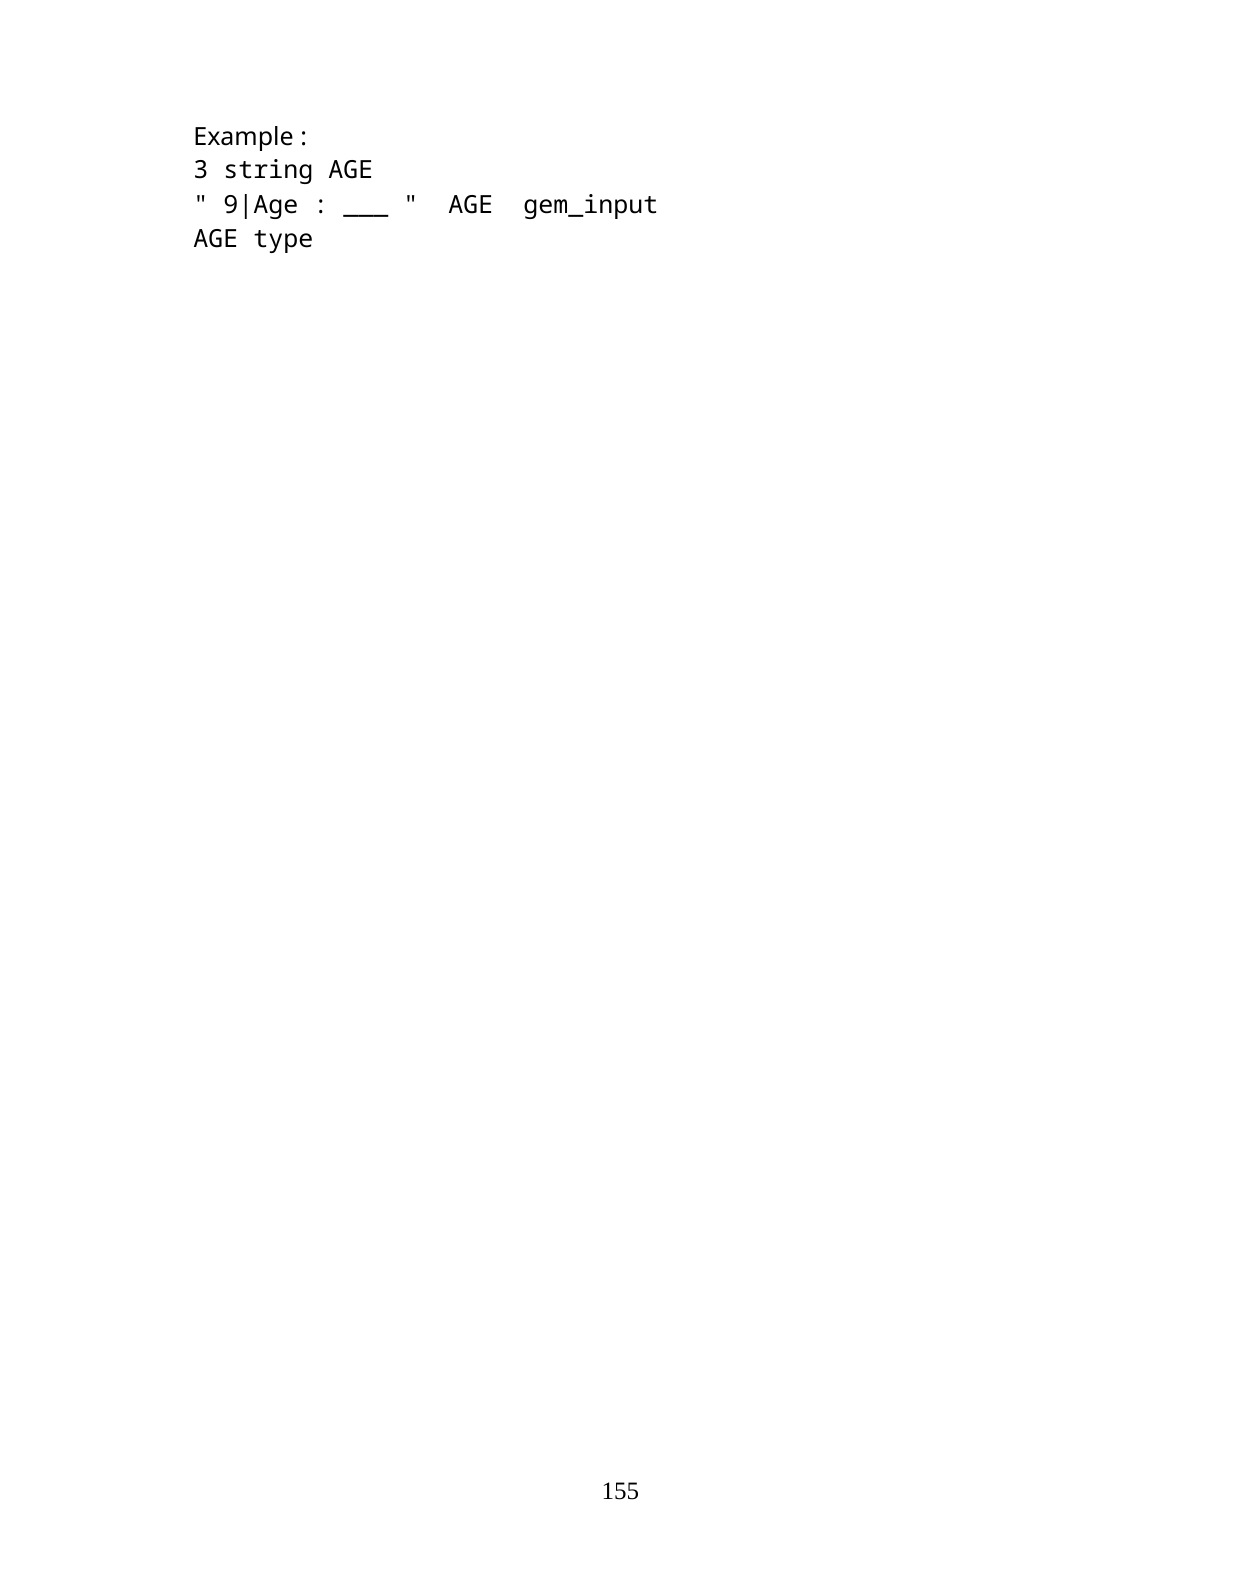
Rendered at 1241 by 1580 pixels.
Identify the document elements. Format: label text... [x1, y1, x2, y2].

text " 9|Age : ___ " AGE gem_input [118, 186, 1123, 220]
text Example : [118, 118, 1123, 152]
text AGE type [118, 220, 1123, 254]
text 3 string AGE [118, 152, 1123, 186]
